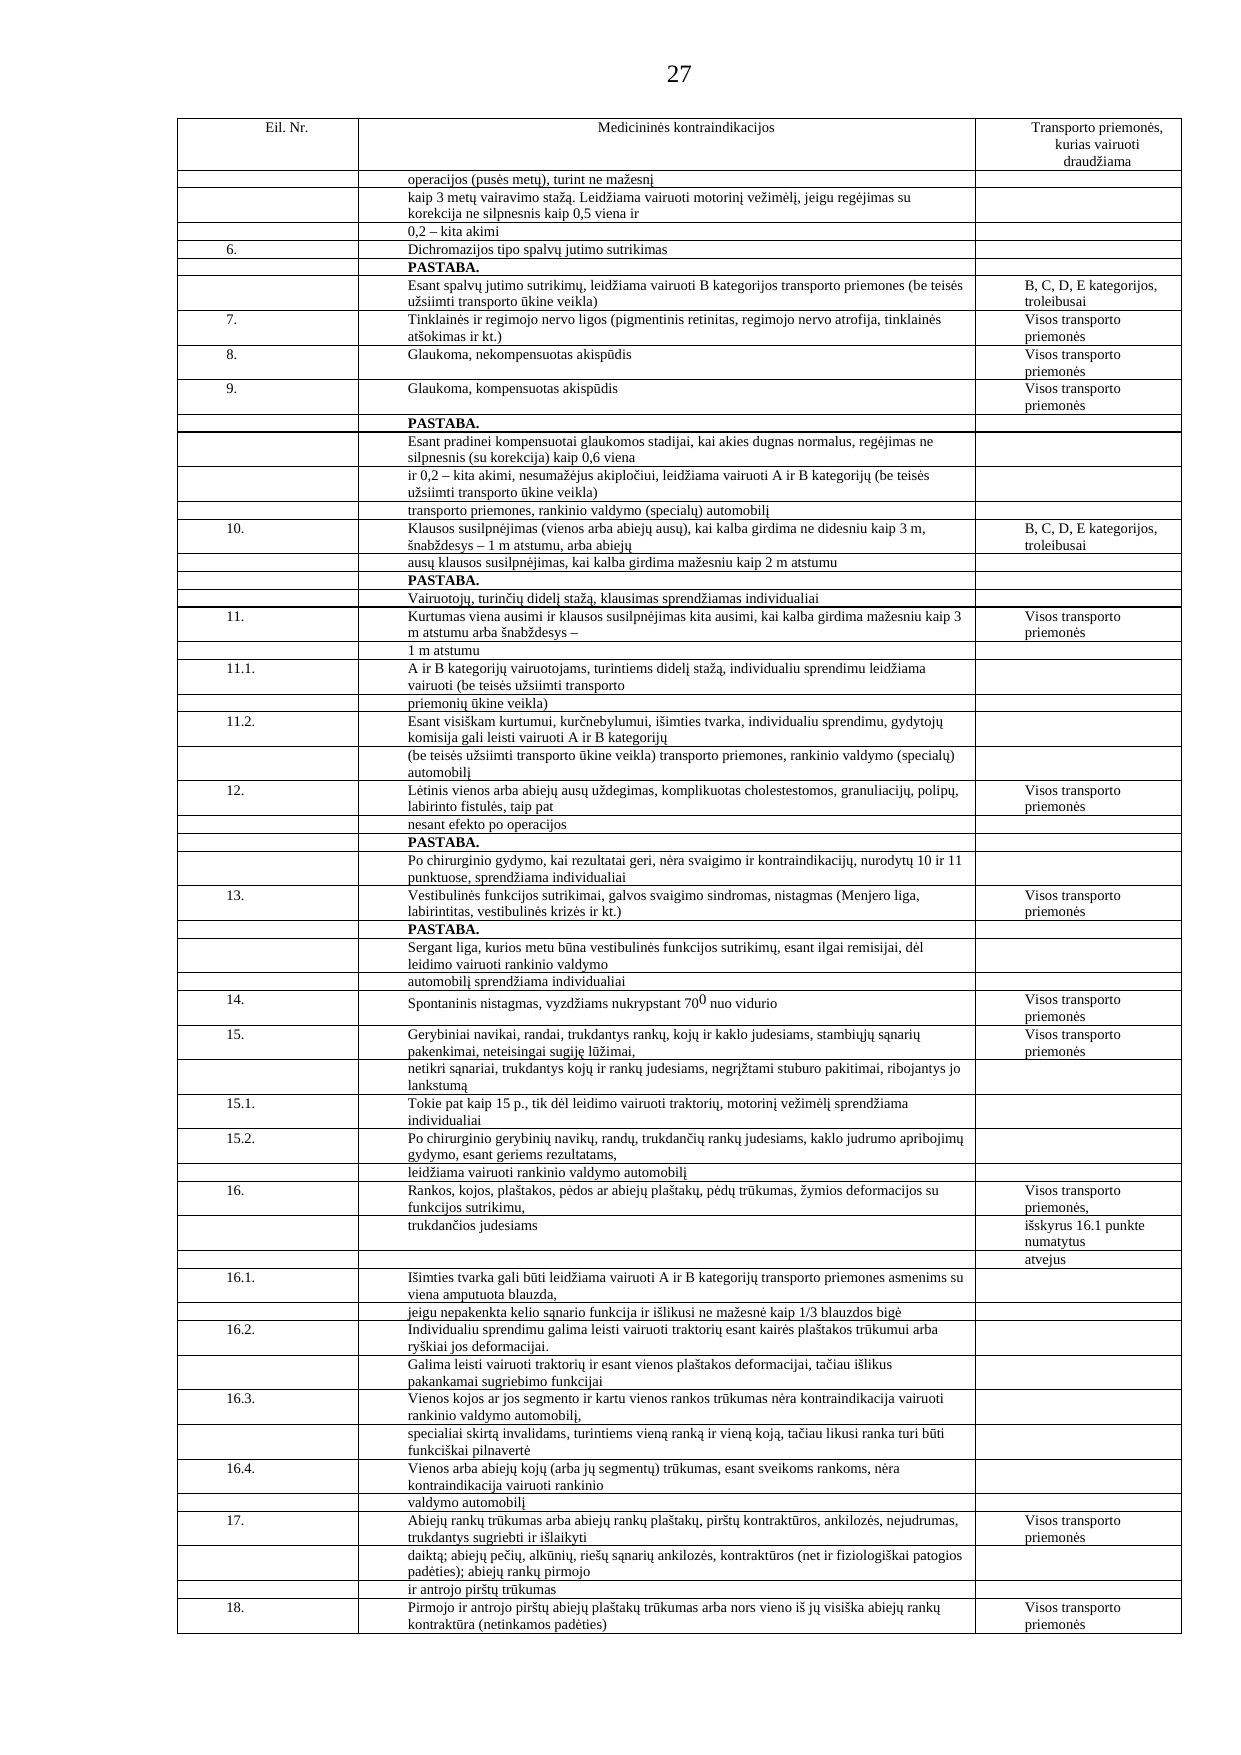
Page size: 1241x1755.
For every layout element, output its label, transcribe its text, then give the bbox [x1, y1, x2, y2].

table_cell [178, 276, 358, 310]
table_cell [976, 1095, 1181, 1128]
table_cell 12. [178, 781, 358, 815]
table_cell Visos transporto priemonės [976, 1026, 1181, 1059]
table_cell [976, 834, 1181, 851]
table_cell 16.1. [178, 1269, 358, 1302]
table_header Eil. Nr. [178, 119, 358, 169]
table_cell [976, 816, 1181, 833]
table_cell Sergant liga, kurios metu būna vestibulinės funkcijos sutrikimų, esant ilgai remisijai, dėl leidimo vairuoti rankinio valdymo [359, 939, 975, 972]
table_cell automobilį sprendžiama individualiai [359, 973, 975, 990]
table_cell Lėtinis vienos arba abiejų ausų uždegimas, komplikuotas cholestestomos, granuliacijų, polipų, labirinto fistulės, taip pat [359, 781, 975, 815]
table_cell [178, 1060, 358, 1094]
table_cell Išimties tvarka gali būti leidžiama vairuoti A ir B kategorijų transporto priemones asmenims su viena amputuota blauzda, [359, 1269, 975, 1302]
table_cell [178, 415, 358, 431]
table_cell [976, 1494, 1181, 1511]
table_cell [178, 433, 358, 466]
table_cell [976, 1060, 1181, 1094]
table_cell [976, 695, 1181, 711]
table_cell 11.2. [178, 712, 358, 746]
table_cell [976, 1581, 1181, 1598]
table_cell Gerybiniai navikai, randai, trukdantys rankų, kojų ir kaklo judesiams, stambiųjų sąnarių pakenkimai, neteisingai sugiję lūžimai, [359, 1026, 975, 1059]
table_cell Tokie pat kaip 15 p., tik dėl leidimo vairuoti traktorių, motorinį vežimėlį sprendžiama individualiai [359, 1095, 975, 1128]
table_cell operacijos (pusės metų), turint ne mažesnį [359, 171, 975, 187]
table_cell 15. [178, 1026, 358, 1059]
table_cell B, C, D, E kategorijos, troleibusai [976, 276, 1181, 310]
table_cell Visos transporto priemonės [976, 886, 1181, 920]
table_cell [976, 1303, 1181, 1320]
table_cell [178, 467, 358, 501]
table_cell PASTABA. [359, 834, 975, 851]
table_cell [178, 554, 358, 571]
table_cell valdymo automobilį [359, 1494, 975, 1511]
table_cell Visos transporto priemonės [976, 346, 1181, 379]
table_cell išskyrus 16.1 punkte numatytus [976, 1216, 1181, 1250]
table_cell ir 0,2 – kita akimi, nesumažėjus akipločiui, leidžiama vairuoti A ir B kategorijų (be teisės užsiimti transporto ūkine veikla) [359, 467, 975, 501]
table_cell [976, 1425, 1181, 1458]
table_cell [976, 259, 1181, 275]
table_cell [976, 1129, 1181, 1163]
table_cell Glaukoma, nekompensuotas akispūdis [359, 346, 975, 379]
table_cell [976, 590, 1181, 606]
table_cell 7. [178, 311, 358, 344]
table_cell Esant pradinei kompensuotai glaukomos stadijai, kai akies dugnas normalus, regėjimas ne silpnesnis (su korekcija) kaip 0,6 viena [359, 433, 975, 466]
table_cell PASTABA. [359, 921, 975, 938]
table_cell [976, 747, 1181, 780]
table_cell [976, 1269, 1181, 1302]
table_cell [178, 502, 358, 518]
table_cell Po chirurginio gerybinių navikų, randų, trukdančių rankų judesiams, kaklo judrumo apribojimų gydymo, esant geriems rezultatams, [359, 1129, 975, 1163]
table_cell netikri sąnariai, trukdantys kojų ir rankų judesiams, negrįžtami stuburo pakitimai, ribojantys jo lankstumą [359, 1060, 975, 1094]
table_cell Individualiu sprendimu galima leisti vairuoti traktorių esant kairės plaštakos trūkumui arba ryškiai jos deformacijai. [359, 1321, 975, 1355]
table_cell 16.3. [178, 1390, 358, 1424]
table_cell [976, 188, 1181, 222]
table_cell (be teisės užsiimti transporto ūkine veikla) transporto priemones, rankinio valdymo (specialų) automobilį [359, 747, 975, 780]
table_cell [976, 415, 1181, 431]
table_cell atvejus [976, 1251, 1181, 1268]
table_cell [178, 590, 358, 606]
table_cell [976, 939, 1181, 972]
table_cell Tinklainės ir regimojo nervo ligos (pigmentinis retinitas, regimojo nervo atrofija, tinklainės atšokimas ir kt.) [359, 311, 975, 344]
table_cell [178, 188, 358, 222]
table_cell [976, 1460, 1181, 1493]
table_cell Esant visiškam kurtumui, kurčnebylumui, išimties tvarka, individualiu sprendimu, gydytojų komisija gali leisti vairuoti A ir B kategorijų [359, 712, 975, 746]
table_cell priemonių ūkine veikla) [359, 695, 975, 711]
table_cell Kurtumas viena ausimi ir klausos susilpnėjimas kita ausimi, kai kalba girdima mažesniu kaip 3 m atstumu arba šnabždesys – [359, 608, 975, 641]
table_cell [976, 973, 1181, 990]
table_cell [178, 939, 358, 972]
table_cell [178, 572, 358, 589]
table_cell Vienos arba abiejų kojų (arba jų segmentų) trūkumas, esant sveikoms rankoms, nėra kontraindikacija vairuoti rankinio [359, 1460, 975, 1493]
table_cell [178, 747, 358, 780]
table_cell [178, 852, 358, 885]
table_cell [976, 223, 1181, 240]
table_cell B, C, D, E kategorijos, troleibusai [976, 520, 1181, 553]
table_cell Abiejų rankų trūkumas arba abiejų rankų plaštakų, pirštų kontraktūros, ankilozės, nejudrumas, trukdantys sugriebti ir išlaikyti [359, 1512, 975, 1545]
table_header Medicininės kontraindikacijos [359, 119, 975, 169]
table_cell 6. [178, 241, 358, 257]
table_cell Visos transporto priemonės [976, 1599, 1181, 1632]
table_cell [976, 171, 1181, 187]
table_cell Visos transporto priemonės [976, 1512, 1181, 1545]
table_cell [976, 433, 1181, 466]
table_cell [178, 171, 358, 187]
table_cell [976, 852, 1181, 885]
table_cell 10. [178, 520, 358, 553]
table_cell [976, 1390, 1181, 1424]
table_cell nesant efekto po operacijos [359, 816, 975, 833]
table_cell [178, 1546, 358, 1580]
table_cell Dichromazijos tipo spalvų jutimo sutrikimas [359, 241, 975, 257]
table_cell [178, 1303, 358, 1320]
table_cell [178, 1216, 358, 1250]
table_cell 15.1. [178, 1095, 358, 1128]
table_cell 16.2. [178, 1321, 358, 1355]
table_cell [178, 1251, 358, 1268]
table_cell Pirmojo ir antrojo pirštų abiejų plaštakų trūkumas arba nors vieno iš jų visiška abiejų rankų kontraktūra (netinkamos padėties) [359, 1599, 975, 1632]
table_cell [976, 241, 1181, 257]
table_cell trukdančios judesiams [359, 1216, 975, 1250]
table_cell [178, 1494, 358, 1511]
table_cell ausų klausos susilpnėjimas, kai kalba girdima mažesniu kaip 2 m atstumu [359, 554, 975, 571]
table_cell [976, 642, 1181, 659]
table_cell [178, 973, 358, 990]
table_cell leidžiama vairuoti rankinio valdymo automobilį [359, 1164, 975, 1181]
table_cell [178, 695, 358, 711]
table_cell 18. [178, 1599, 358, 1632]
table_cell Esant spalvų jutimo sutrikimų, leidžiama vairuoti B kategorijos transporto priemones (be teisės užsiimti transporto ūkine veikla) [359, 276, 975, 310]
table_cell 11. [178, 608, 358, 641]
table_cell PASTABA. [359, 572, 975, 589]
table_cell Po chirurginio gydymo, kai rezultatai geri, nėra svaigimo ir kontraindikacijų, nurodytų 10 ir 11 punktuose, sprendžiama individualiai [359, 852, 975, 885]
table_cell Visos transporto priemonės [976, 380, 1181, 414]
table_cell 9. [178, 380, 358, 414]
table_cell Galima leisti vairuoti traktorių ir esant vienos plaštakos deformacijai, tačiau išlikus pakankamai sugriebimo funkcijai [359, 1356, 975, 1389]
table_cell [178, 259, 358, 275]
table_cell 13. [178, 886, 358, 920]
table_cell [178, 642, 358, 659]
table_cell jeigu nepakenkta kelio sąnario funkcija ir išlikusi ne mažesnė kaip 1/3 blauzdos bigė [359, 1303, 975, 1320]
table_cell 16.4. [178, 1460, 358, 1493]
table_cell Visos transporto priemonės, [976, 1182, 1181, 1215]
table_cell [976, 572, 1181, 589]
table_cell specialiai skirtą invalidams, turintiems vieną ranką ir vieną koją, tačiau likusi ranka turi būti funkciškai pilnavertė [359, 1425, 975, 1458]
table_cell [976, 1164, 1181, 1181]
table_cell [178, 1164, 358, 1181]
table_cell [976, 660, 1181, 693]
table_cell PASTABA. [359, 259, 975, 275]
table_cell Spontaninis nistagmas, vyzdžiams nukrypstant 700 nuo vidurio [359, 991, 975, 1024]
table_cell [178, 834, 358, 851]
table_header Transporto priemonės, kurias vairuoti draudžiama [976, 119, 1181, 169]
table_cell 11.1. [178, 660, 358, 693]
table_cell 0,2 – kita akimi [359, 223, 975, 240]
table_cell [178, 921, 358, 938]
table_cell 16. [178, 1182, 358, 1215]
table_cell [178, 816, 358, 833]
table_cell transporto priemones, rankinio valdymo (specialų) automobilį [359, 502, 975, 518]
table_cell Vairuotojų, turinčių didelį stažą, klausimas sprendžiamas individualiai [359, 590, 975, 606]
table_cell Visos transporto priemonės [976, 608, 1181, 641]
table_cell 14. [178, 991, 358, 1024]
table_cell [976, 1356, 1181, 1389]
table_cell [976, 1546, 1181, 1580]
table_cell Visos transporto priemonės [976, 781, 1181, 815]
table_cell daiktą; abiejų pečių, alkūnių, riešų sąnarių ankilozės, kontraktūros (net ir fiziologiškai patogios padėties); abiejų rankų pirmojo [359, 1546, 975, 1580]
table_cell kaip 3 metų vairavimo stažą. Leidžiama vairuoti motorinį vežimėlį, jeigu regėjimas su korekcija ne silpnesnis kaip 0,5 viena ir [359, 188, 975, 222]
table_cell Glaukoma, kompensuotas akispūdis [359, 380, 975, 414]
table_cell [178, 223, 358, 240]
table_cell [976, 467, 1181, 501]
table_cell A ir B kategorijų vairuotojams, turintiems didelį stažą, individualiu sprendimu leidžiama vairuoti (be teisės užsiimti transporto [359, 660, 975, 693]
table_cell 8. [178, 346, 358, 379]
table_cell [359, 1251, 975, 1268]
table_cell Visos transporto priemonės [976, 991, 1181, 1024]
table_cell Vienos kojos ar jos segmento ir kartu vienos rankos trūkumas nėra kontraindikacija vairuoti rankinio valdymo automobilį, [359, 1390, 975, 1424]
table_cell [178, 1356, 358, 1389]
table_cell [976, 1321, 1181, 1355]
table_cell ir antrojo pirštų trūkumas [359, 1581, 975, 1598]
table_cell 1 m atstumu [359, 642, 975, 659]
table_cell Klausos susilpnėjimas (vienos arba abiejų ausų), kai kalba girdima ne didesniu kaip 3 m, šnabždesys – 1 m atstumu, arba abiejų [359, 520, 975, 553]
table_cell [976, 712, 1181, 746]
table_cell Rankos, kojos, plaštakos, pėdos ar abiejų plaštakų, pėdų trūkumas, žymios deformacijos su funkcijos sutrikimu, [359, 1182, 975, 1215]
table_cell 15.2. [178, 1129, 358, 1163]
table_cell 17. [178, 1512, 358, 1545]
table_cell [976, 921, 1181, 938]
table_cell PASTABA. [359, 415, 975, 431]
table_cell [976, 502, 1181, 518]
table_cell Visos transporto priemonės [976, 311, 1181, 344]
table_cell [178, 1581, 358, 1598]
table_cell Vestibulinės funkcijos sutrikimai, galvos svaigimo sindromas, nistagmas (Menjero liga, labirintitas, vestibulinės krizės ir kt.) [359, 886, 975, 920]
table_cell [976, 554, 1181, 571]
table_cell [178, 1425, 358, 1458]
